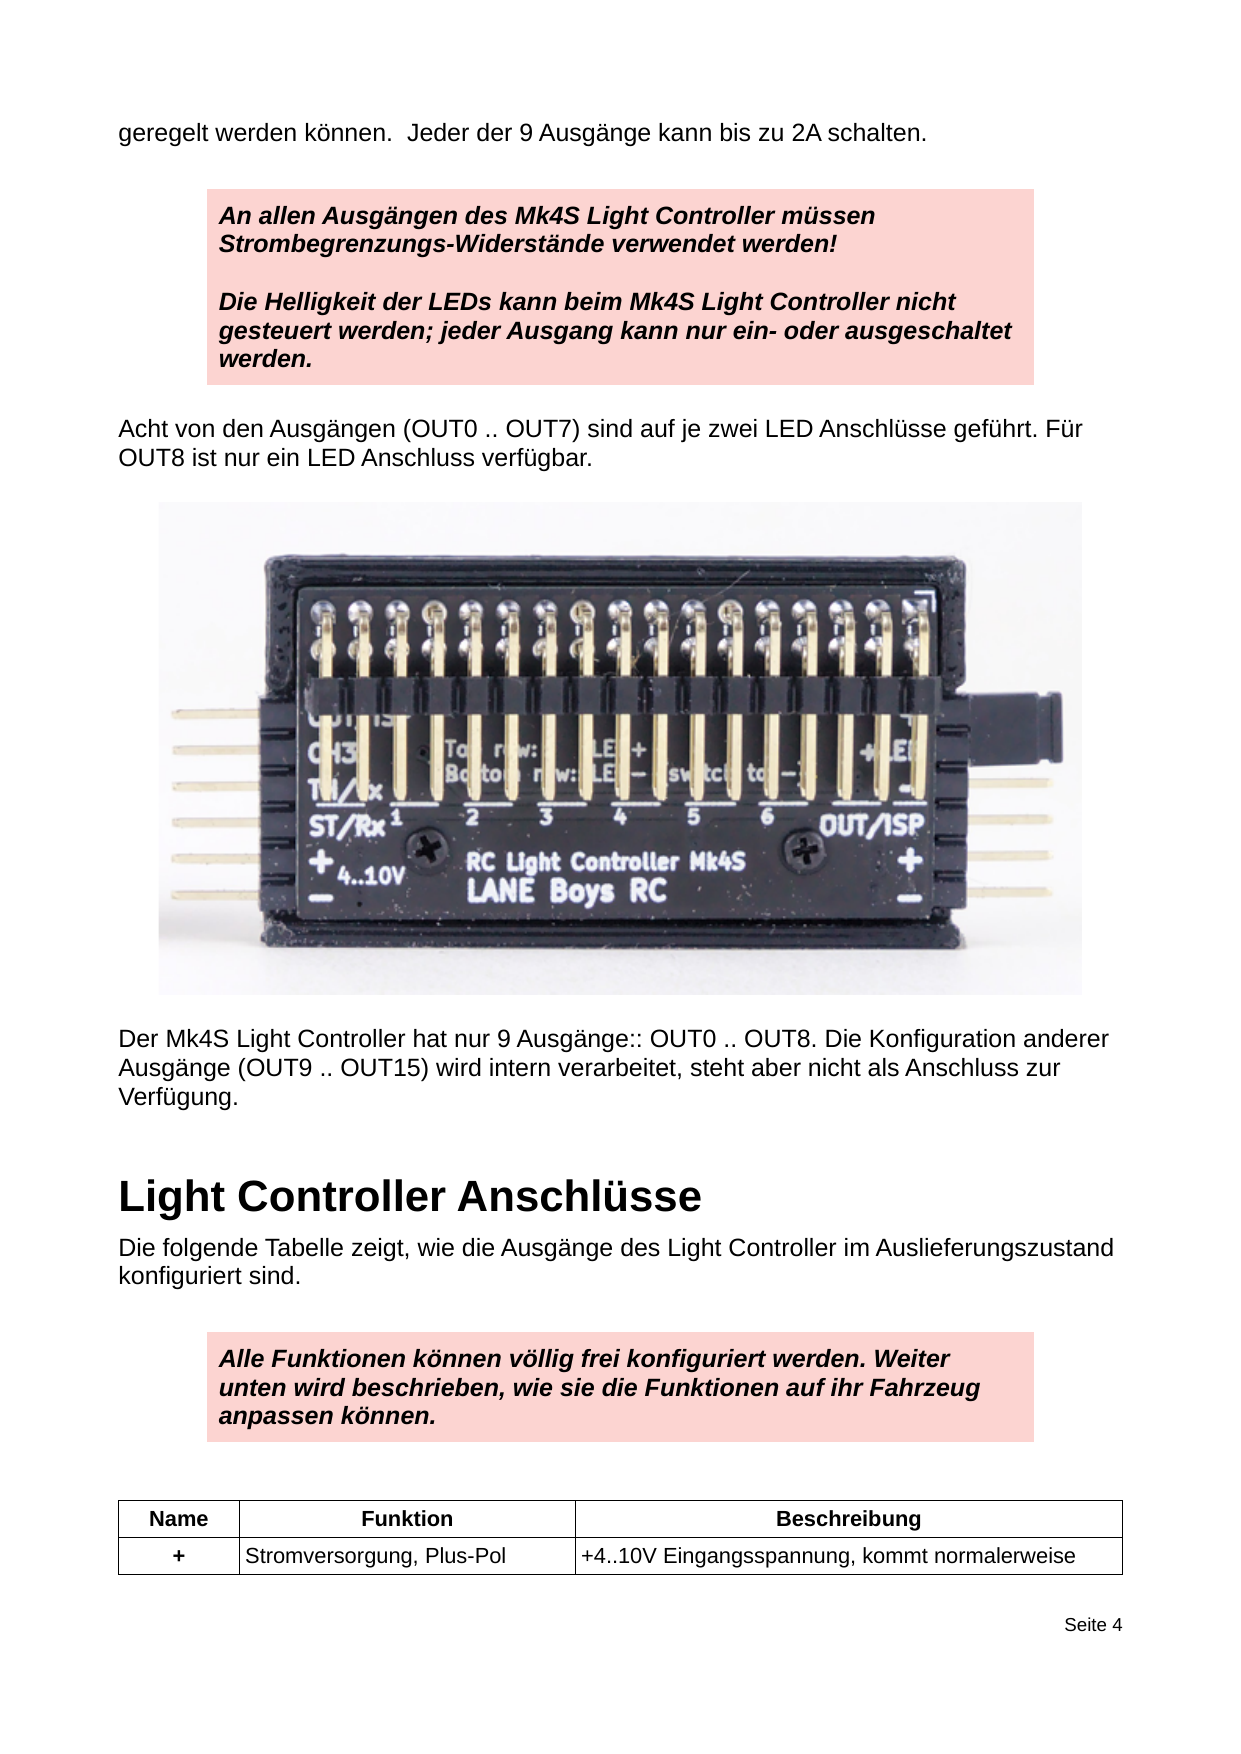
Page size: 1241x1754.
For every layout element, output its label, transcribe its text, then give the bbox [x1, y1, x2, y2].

table_cell +4..10V Eingangsspannung, kommt normalerweise [576, 1538, 1122, 1574]
table_cell Stromversorgung, Plus-Pol [240, 1538, 575, 1574]
picture [158, 502, 1082, 995]
text Alle Funktionen können völlig frei konfiguriert werden. Weiter unten wird beschrieben, wie sie die Funktionen auf ihr Fahrzeug anpassen können. [207, 1332, 1034, 1442]
text Die folgende Tabelle zeigt, wie die Ausgänge des Light Controller im Auslieferungszustand konfiguriert sind. [118, 1233, 1122, 1290]
table_header Name [119, 1501, 239, 1537]
text Der Mk4S Light Controller hat nur 9 Ausgänge:: OUT0 .. OUT8. Die Konfiguration anderer Ausgänge (OUT9 .. OUT15) wird intern verarbeitet, steht aber nicht als Anschluss zur Verfügung. [118, 1024, 1122, 1111]
text Die Helligkeit der LEDs kann beim Mk4S Light Controller nicht gesteuert werden; jeder Ausgang kann nur ein- oder ausgeschaltet werden. [207, 287, 1034, 385]
subtitle Light Controller Anschlüsse [118, 1171, 1122, 1221]
text geregelt werden können. Jeder der 9 Ausgänge kann bis zu 2A schalten. [118, 118, 1122, 147]
table_header Beschreibung [576, 1501, 1122, 1537]
text An allen Ausgängen des Mk4S Light Controller müssen Strombegrenzungs-Widerstände verwendet werden! [207, 189, 1034, 258]
table_header Funktion [240, 1501, 575, 1537]
text Acht von den Ausgängen (OUT0 .. OUT7) sind auf je zwei LED Anschlüsse geführt. Für OUT8 ist nur ein LED Anschluss verfügbar. [118, 414, 1122, 472]
table_cell + [119, 1538, 239, 1574]
